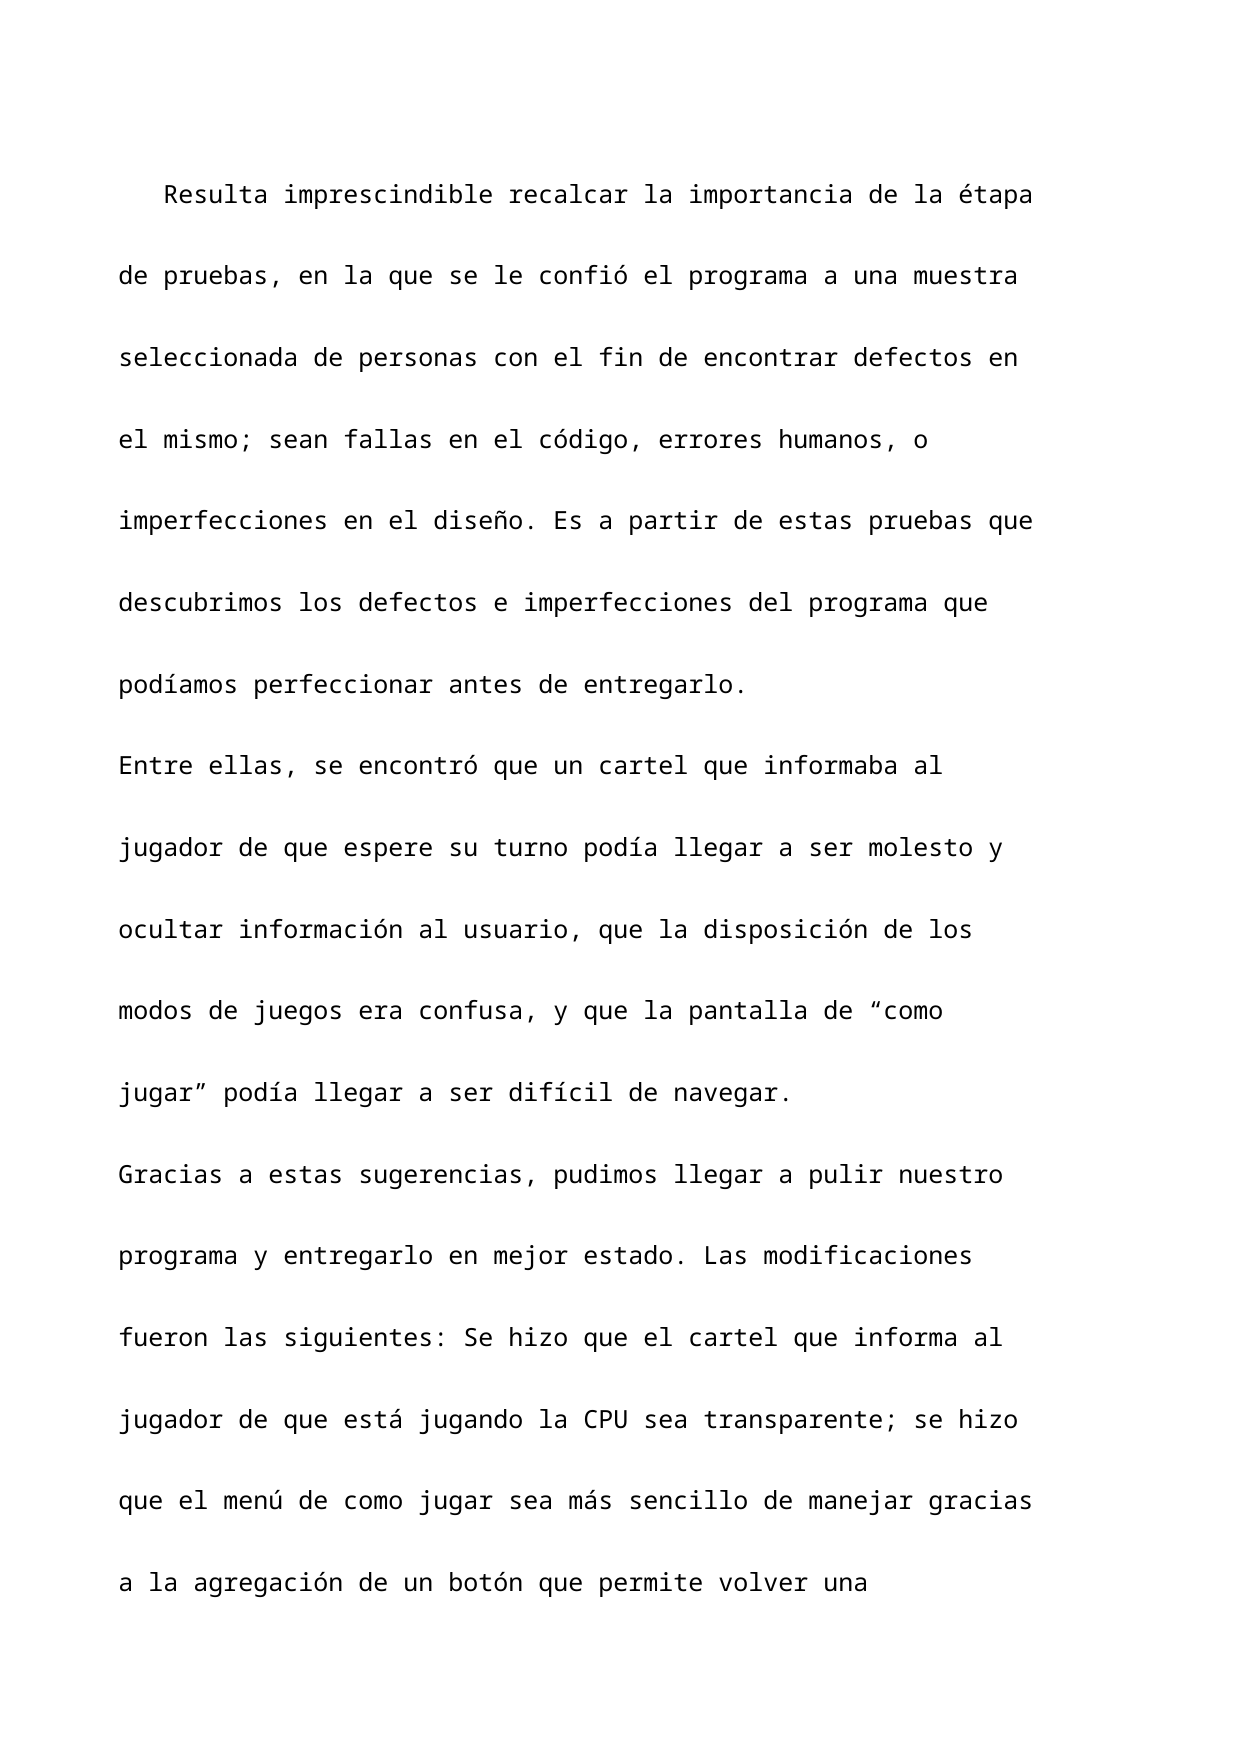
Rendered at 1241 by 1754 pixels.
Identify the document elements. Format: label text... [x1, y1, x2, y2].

text Gracias a estas sugerencias, pudimos llegar a pulir nuestro programa y entregarlo en mejor estado. Las modificaciones fueron las siguientes: Se hizo que el cartel que informa al jugador de que está jugando la CPU sea transparente; se hizo que el menú de como jugar sea más sencillo de manejar gracias a la agregación de un botón que permite volver una [118, 1156, 1038, 1599]
text Resulta imprescindible recalcar la importancia de la étapa de pruebas, en la que se le confió el programa a una muestra seleccionada de personas con el fin de encontrar defectos en el mismo; sean fallas en el código, errores humanos, o imperfecciones en el diseño. Es a partir de estas pruebas que descubrimos los defectos e imperfecciones del programa que podíamos perfeccionar antes de entregarlo. [118, 176, 1038, 700]
text Entre ellas, se encontró que un cartel que informaba al jugador de que espere su turno podía llegar a ser molesto y ocultar información al usuario, que la disposición de los modos de juegos era confusa, y que la pantalla de “como jugar” podía llegar a ser difícil de navegar. [118, 748, 1038, 1109]
